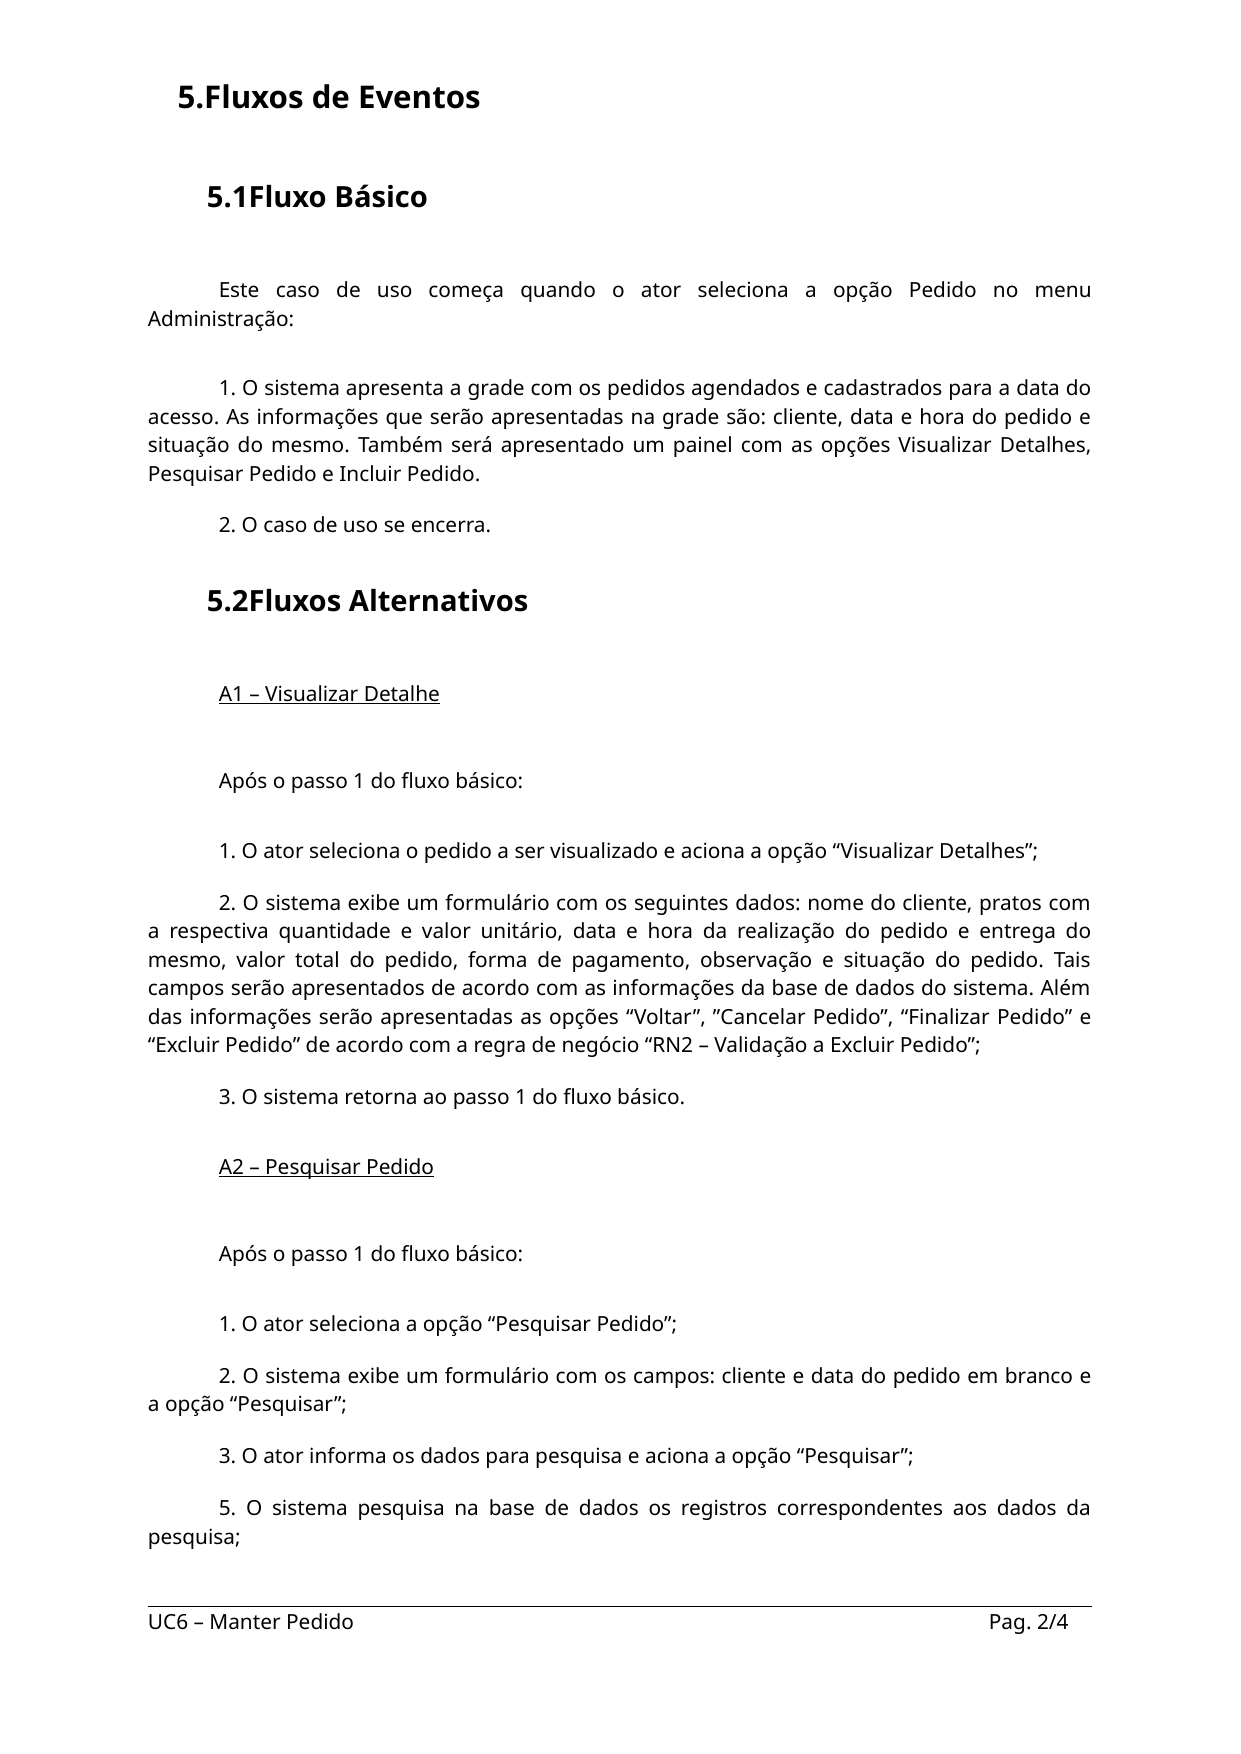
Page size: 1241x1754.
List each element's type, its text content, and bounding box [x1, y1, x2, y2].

text Após o passo 1 do fluxo básico: [148, 1239, 1092, 1268]
text 2. O sistema exibe um formulário com os campos: cliente e data do pedido em branco e a opção “Pesquisar”; [148, 1361, 1092, 1418]
text Este caso de uso começa quando o ator seleciona a opção Pedido no menu Administração: [148, 275, 1092, 332]
text 2. O caso de uso se encerra. [148, 511, 1092, 539]
text Após o passo 1 do fluxo básico: [148, 766, 1092, 795]
text 1. O ator seleciona o pedido a ser visualizado e aciona a opção “Visualizar Detalhes”; [148, 836, 1092, 864]
subtitle Fluxos Alternativos [177, 580, 1092, 620]
subtitle Fluxo Básico [177, 177, 1092, 216]
text 3. O ator informa os dados para pesquisa e aciona a opção “Pesquisar”; [148, 1441, 1092, 1470]
text A1 – Visualizar Detalhe [148, 679, 1092, 707]
subtitle Fluxos de Eventos [148, 75, 1092, 118]
text A2 – Pesquisar Pedido [148, 1152, 1092, 1180]
text 2. O sistema exibe um formulário com os seguintes dados: nome do cliente, pratos com a respectiva quantidade e valor unitário, data e hora da realização do pedido e entrega do mesmo, valor total do pedido, forma de pagamento, observação e situação do pedido. Tais campos serão apresentados de acordo com as informações da base de dados do sistema. Além das informações serão apresentadas as opções “Voltar”, ”Cancelar Pedido”, “Finalizar Pedido” e “Excluir Pedido” de acordo com a regra de negócio “RN2 – Validação a Excluir Pedido”; [148, 888, 1092, 1059]
text 5. O sistema pesquisa na base de dados os registros correspondentes aos dados da pesquisa; [148, 1493, 1092, 1550]
text 1. O ator seleciona a opção “Pesquisar Pedido”; [148, 1309, 1092, 1337]
text 3. O sistema retorna ao passo 1 do fluxo básico. [148, 1082, 1092, 1111]
text 1. O sistema apresenta a grade com os pedidos agendados e cadastrados para a data do acesso. As informações que serão apresentadas na grade são: cliente, data e hora do pedido e situação do mesmo. Também será apresentado um painel com as opções Visualizar Detalhes, Pesquisar Pedido e Incluir Pedido. [148, 373, 1092, 487]
